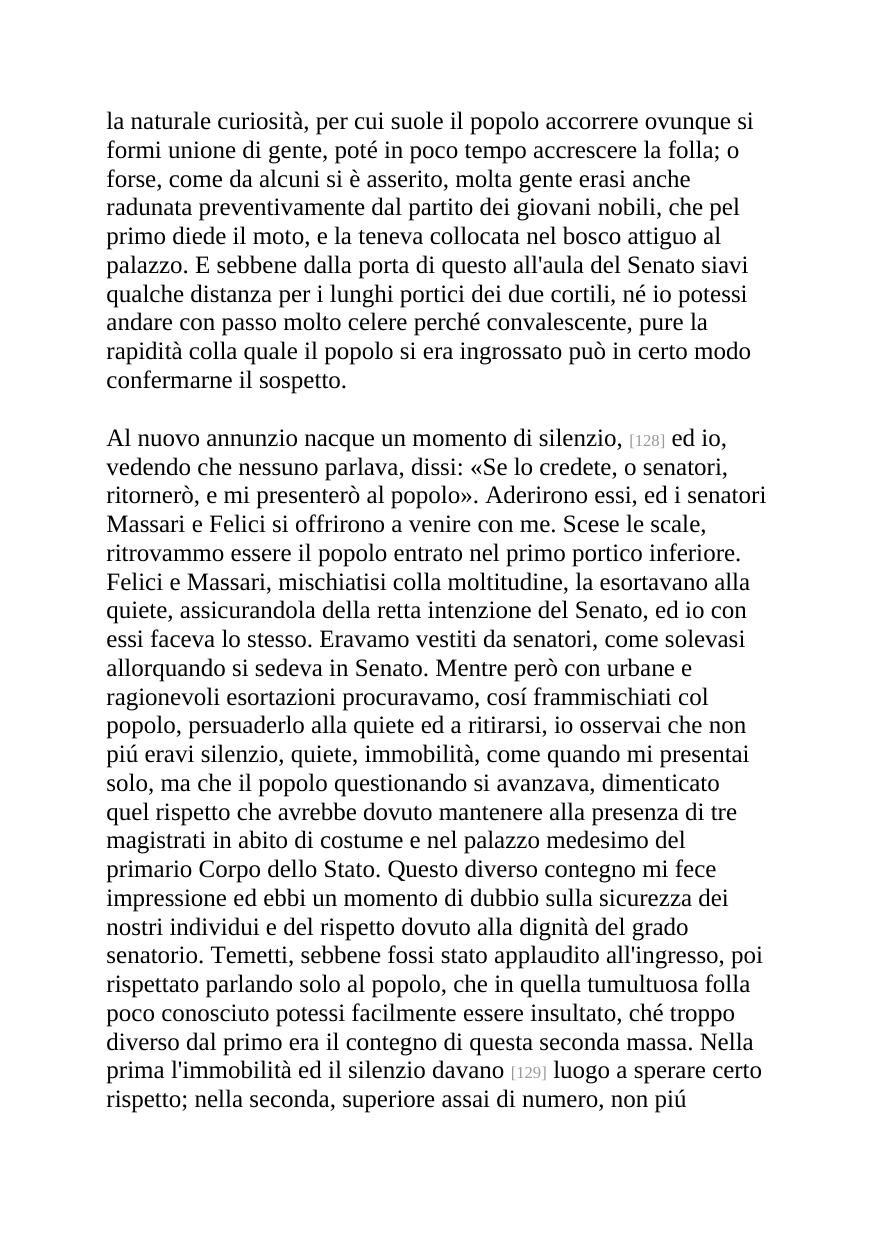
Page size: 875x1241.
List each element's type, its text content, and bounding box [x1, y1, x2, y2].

text Al nuovo annunzio nacque un momento di silenzio, [128] ed io, vedendo che nessuno parlava, dissi: «Se lo credete, o senatori, ritornerò, e mi presenterò al popolo». Aderirono essi, ed i senatori Massari e Felici si offrirono a venire con me. Scese le scale, ritrovammo essere il popolo entrato nel primo portico inferiore. Felici e Massari, mischiatisi colla moltitudine, la esortavano alla quiete, assicurandola della retta intenzione del Senato, ed io con essi faceva lo stesso. Eravamo vestiti da senatori, come solevasi allorquando si sedeva in Senato. Mentre però con urbane e ragionevoli esortazioni procuravamo, cosí frammischiati col popolo, persuaderlo alla quiete ed a ritirarsi, io osservai che non piú eravi silenzio, quiete, immobilità, come quando mi presentai solo, ma che il popolo questionando si avanzava, dimenticato quel rispetto che avrebbe dovuto mantenere alla presenza di tre magistrati in abito di costume e nel palazzo medesimo del primario Corpo dello Stato. Questo diverso contegno mi fece impressione ed ebbi un momento di dubbio sulla sicurezza dei nostri individui e del rispetto dovuto alla dignità del grado senatorio. Temetti, sebbene fossi stato applaudito all'ingresso, poi rispettato parlando solo al popolo, che in quella tumultuosa folla poco conosciuto potessi facilmente essere insultato, ché troppo diverso dal primo era il contegno di questa seconda massa. Nella prima l'immobilità ed il silenzio davano [129] luogo a sperare certo rispetto; nella seconda, superiore assai di numero, non piú [106, 423, 768, 1113]
text la naturale curiosità, per cui suole il popolo accorrere ovunque si formi unione di gente, poté in poco tempo accrescere la folla; o forse, come da alcuni si è asserito, molta gente erasi anche radunata preventivamente dal partito dei giovani nobili, che pel primo diede il moto, e la teneva collocata nel bosco attiguo al palazzo. E sebbene dalla porta di questo all'aula del Senato siavi qualche distanza per i lunghi portici dei due cortili, né io potessi andare con passo molto celere perché convalescente, pure la rapidità colla quale il popolo si era ingrossato può in certo modo confermarne il sospetto. [106, 106, 768, 394]
